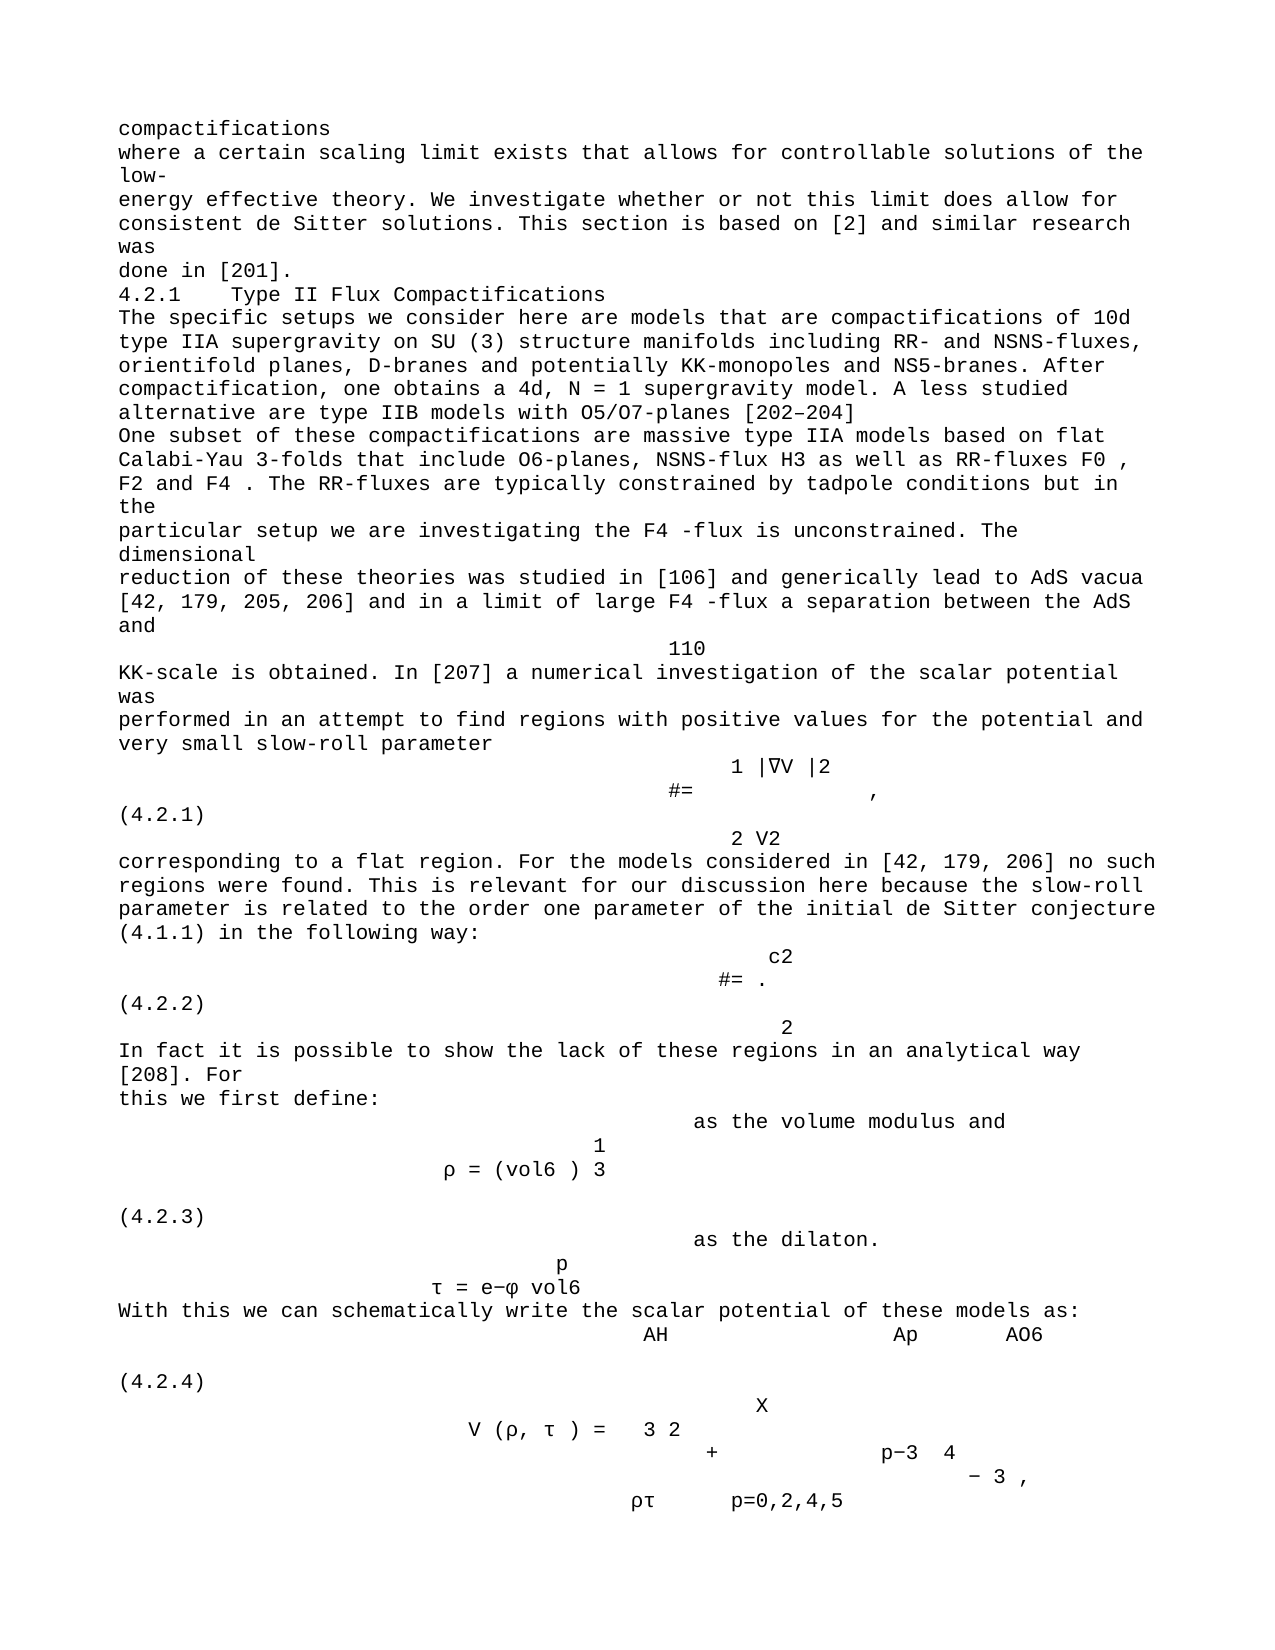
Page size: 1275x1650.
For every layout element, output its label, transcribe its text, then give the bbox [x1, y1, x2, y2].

text KK-scale is obtained. In [207] a numerical investigation of the scalar potential was [118, 662, 1157, 709]
text energy effective theory. We investigate whether or not this limit does allow for [118, 189, 1157, 213]
text alternative are type IIB models with O5/O7-planes [202–204] [118, 402, 1157, 426]
text #= . (4.2.2) [118, 969, 1157, 1017]
text F2 and F4 . The RR-fluxes are typically constrained by tadpole conditions but in the [118, 473, 1157, 520]
text One subset of these compactifications are massive type IIA models based on flat [118, 426, 1157, 449]
text performed in an attempt to find regions with positive values for the potential and [118, 709, 1157, 733]
text as the dilaton. [118, 1229, 1157, 1253]
text 1 |∇V |2 [118, 757, 1157, 780]
text compactification, one obtains a 4d, N = 1 supergravity model. A less studied [118, 378, 1157, 402]
text c2 [118, 946, 1157, 969]
text reduction of these theories was studied in [106] and generically lead to AdS vacua [118, 567, 1157, 591]
text consistent de Sitter solutions. This section is based on [2] and similar research was [118, 213, 1157, 260]
text (4.2.3) [118, 1182, 1157, 1229]
text p [118, 1253, 1157, 1277]
text parameter is related to the order one parameter of the initial de Sitter conjecture [118, 898, 1157, 922]
text as the volume modulus and [118, 1111, 1157, 1135]
text [42, 179, 205, 206] and in a limit of large F4 -flux a separation between the AdS and [118, 591, 1157, 638]
text very small slow-roll parameter [118, 733, 1157, 757]
text 2 V2 [118, 827, 1157, 851]
text (4.2.4) [118, 1348, 1157, 1395]
text ρ = (vol6 ) 3 [118, 1158, 1157, 1182]
text AH Ap AO6 [118, 1324, 1157, 1348]
text 2 [118, 1017, 1157, 1040]
text corresponding to a flat region. For the models considered in [42, 179, 206] no such [118, 851, 1157, 875]
text (4.1.1) in the following way: [118, 922, 1157, 946]
text 4.2.1 Type II Flux Compactifications [118, 284, 1157, 307]
text With this we can schematically write the scalar potential of these models as: [118, 1300, 1157, 1324]
text V (ρ, τ ) = 3 2 [118, 1419, 1157, 1442]
text compactifications [118, 118, 1157, 142]
text where a certain scaling limit exists that allows for controllable solutions of the low- [118, 142, 1157, 189]
text In fact it is possible to show the lack of these regions in an analytical way [208]. For [118, 1040, 1157, 1088]
text type IIA supergravity on SU (3) structure manifolds including RR- and NSNS-fluxes, [118, 331, 1157, 354]
text #= , (4.2.1) [118, 780, 1157, 827]
text τ = e−φ vol6 [118, 1277, 1157, 1300]
text orientifold planes, D-branes and potentially KK-monopoles and NS5-branes. After [118, 354, 1157, 378]
text particular setup we are investigating the F4 -flux is unconstrained. The dimensional [118, 520, 1157, 567]
text done in [201]. [118, 260, 1157, 284]
text regions were found. This is relevant for our discussion here because the slow-roll [118, 875, 1157, 898]
text ρτ p=0,2,4,5 [118, 1489, 1157, 1513]
text 110 [118, 638, 1157, 662]
text 1 [118, 1135, 1157, 1158]
text − 3 , [118, 1466, 1157, 1489]
text The specific setups we consider here are models that are compactifications of 10d [118, 307, 1157, 331]
text this we first define: [118, 1088, 1157, 1111]
text + p−3 4 [118, 1442, 1157, 1466]
text X [118, 1395, 1157, 1419]
text Calabi-Yau 3-folds that include O6-planes, NSNS-flux H3 as well as RR-fluxes F0 , [118, 449, 1157, 473]
